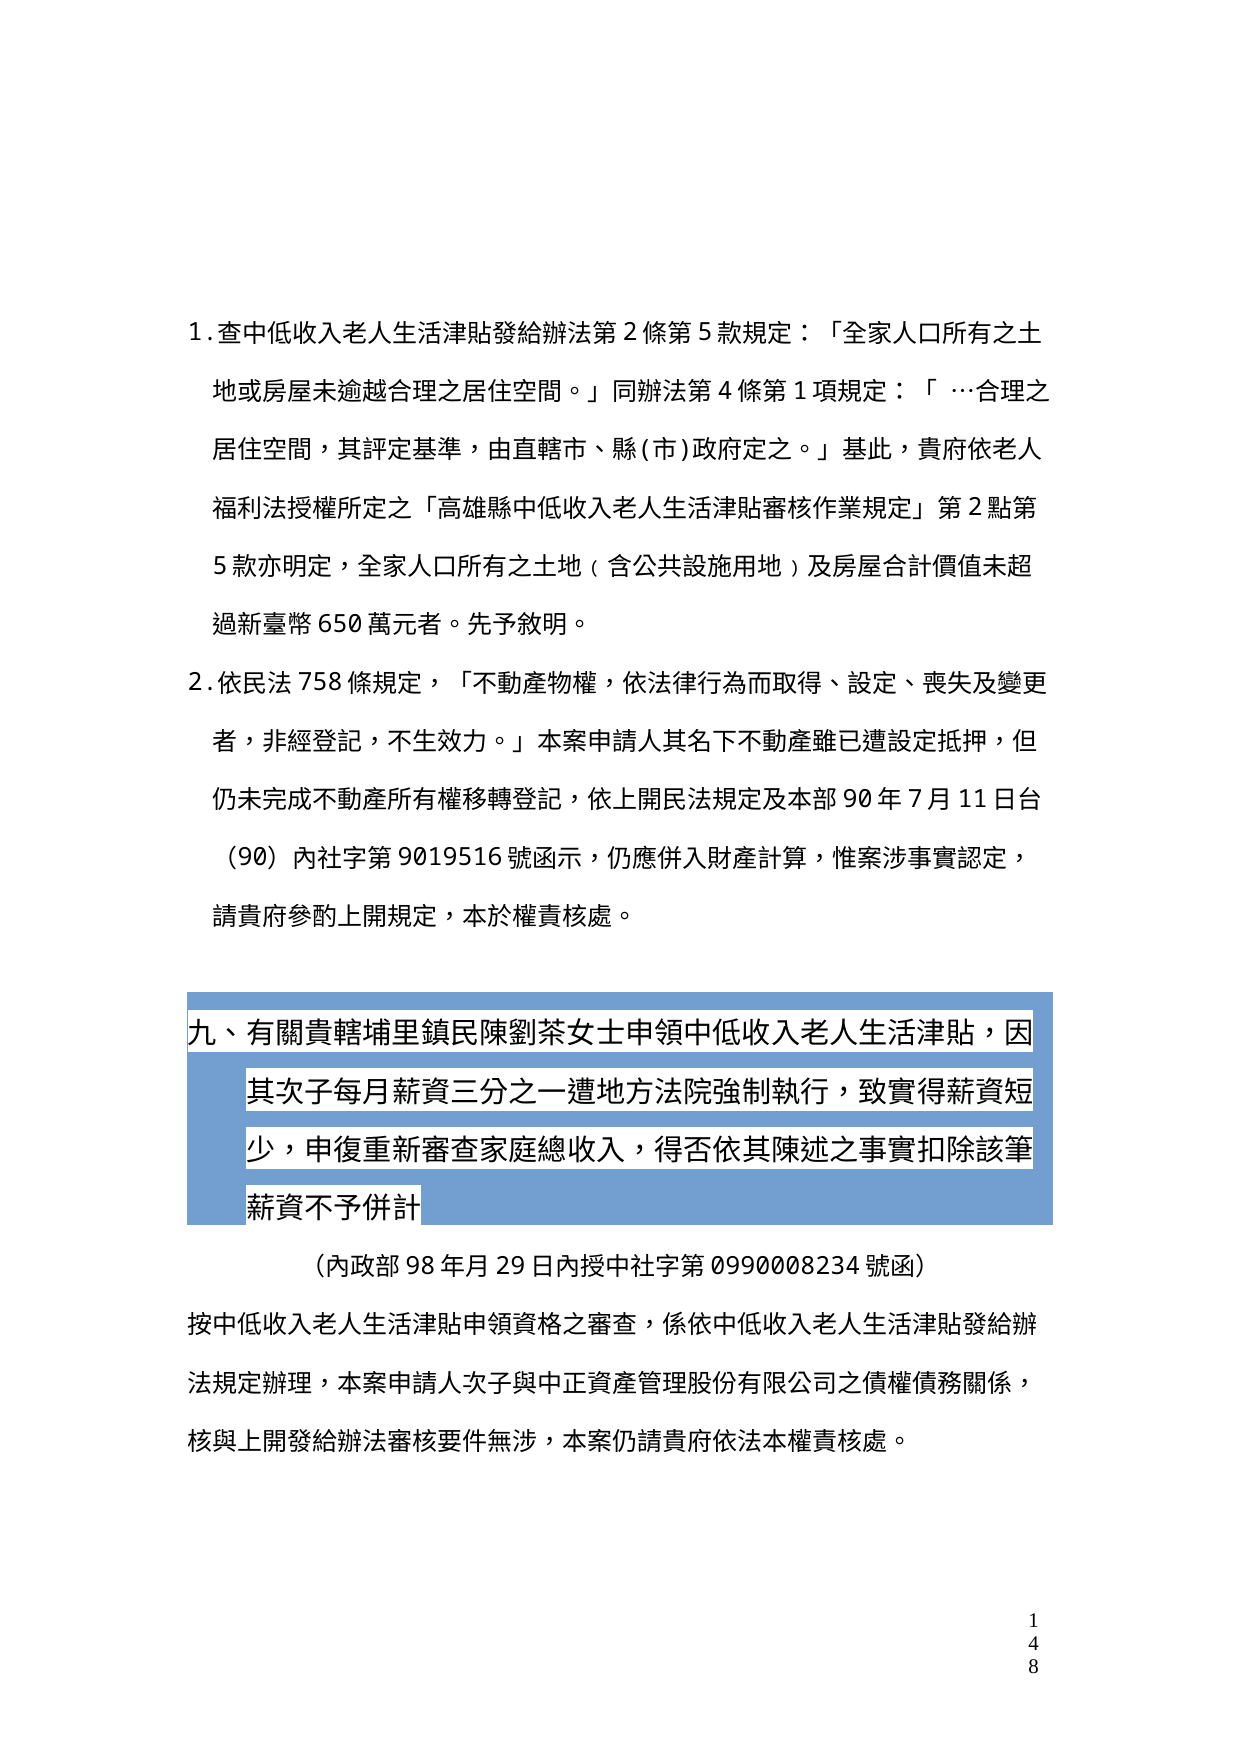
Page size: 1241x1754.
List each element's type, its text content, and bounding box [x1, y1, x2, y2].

text 按中低收入老人生活津貼申領資格之審查，係依中低收入老人生活津貼發給辦法規定辦理，本案申請人次子與中正資產管理股份有限公司之債權債務關係，核與上開發給辦法審核要件無涉，本案仍請貴府依法本權責核處。 [187, 1283, 1053, 1458]
text 九、有關貴轄埔里鎮民陳劉茶女士申領中低收入老人生活津貼，因其次子每月薪資三分之一遭地方法院強制執行，致實得薪資短少，申復重新審查家庭總收入，得否依其陳述之事實扣除該筆薪資不予併計 [187, 992, 1053, 1225]
text 1.查中低收入老人生活津貼發給辦法第2條第5款規定：「全家人口所有之土地或房屋未逾越合理之居住空間。」同辦法第4條第1項規定：「 …合理之居住空間，其評定基準，由直轄市、縣(市)政府定之。」基此，貴府依老人福利法授權所定之「高雄縣中低收入老人生活津貼審核作業規定」第2點第5款亦明定，全家人口所有之土地﹙含公共設施用地﹚及房屋合計價值未超過新臺幣650萬元者。先予敘明。 [187, 292, 1053, 642]
text （內政部98年月29日內授中社字第0990008234號函） [187, 1225, 1053, 1283]
text 2.依民法758條規定，「不動產物權，依法律行為而取得、設定、喪失及變更者，非經登記，不生效力。」本案申請人其名下不動產雖已遭設定抵押，但仍未完成不動產所有權移轉登記，依上開民法規定及本部90年7月11日台（90）內社字第9019516號函示，仍應併入財產計算，惟案涉事實認定，請貴府參酌上開規定，本於權責核處。 [187, 642, 1053, 933]
